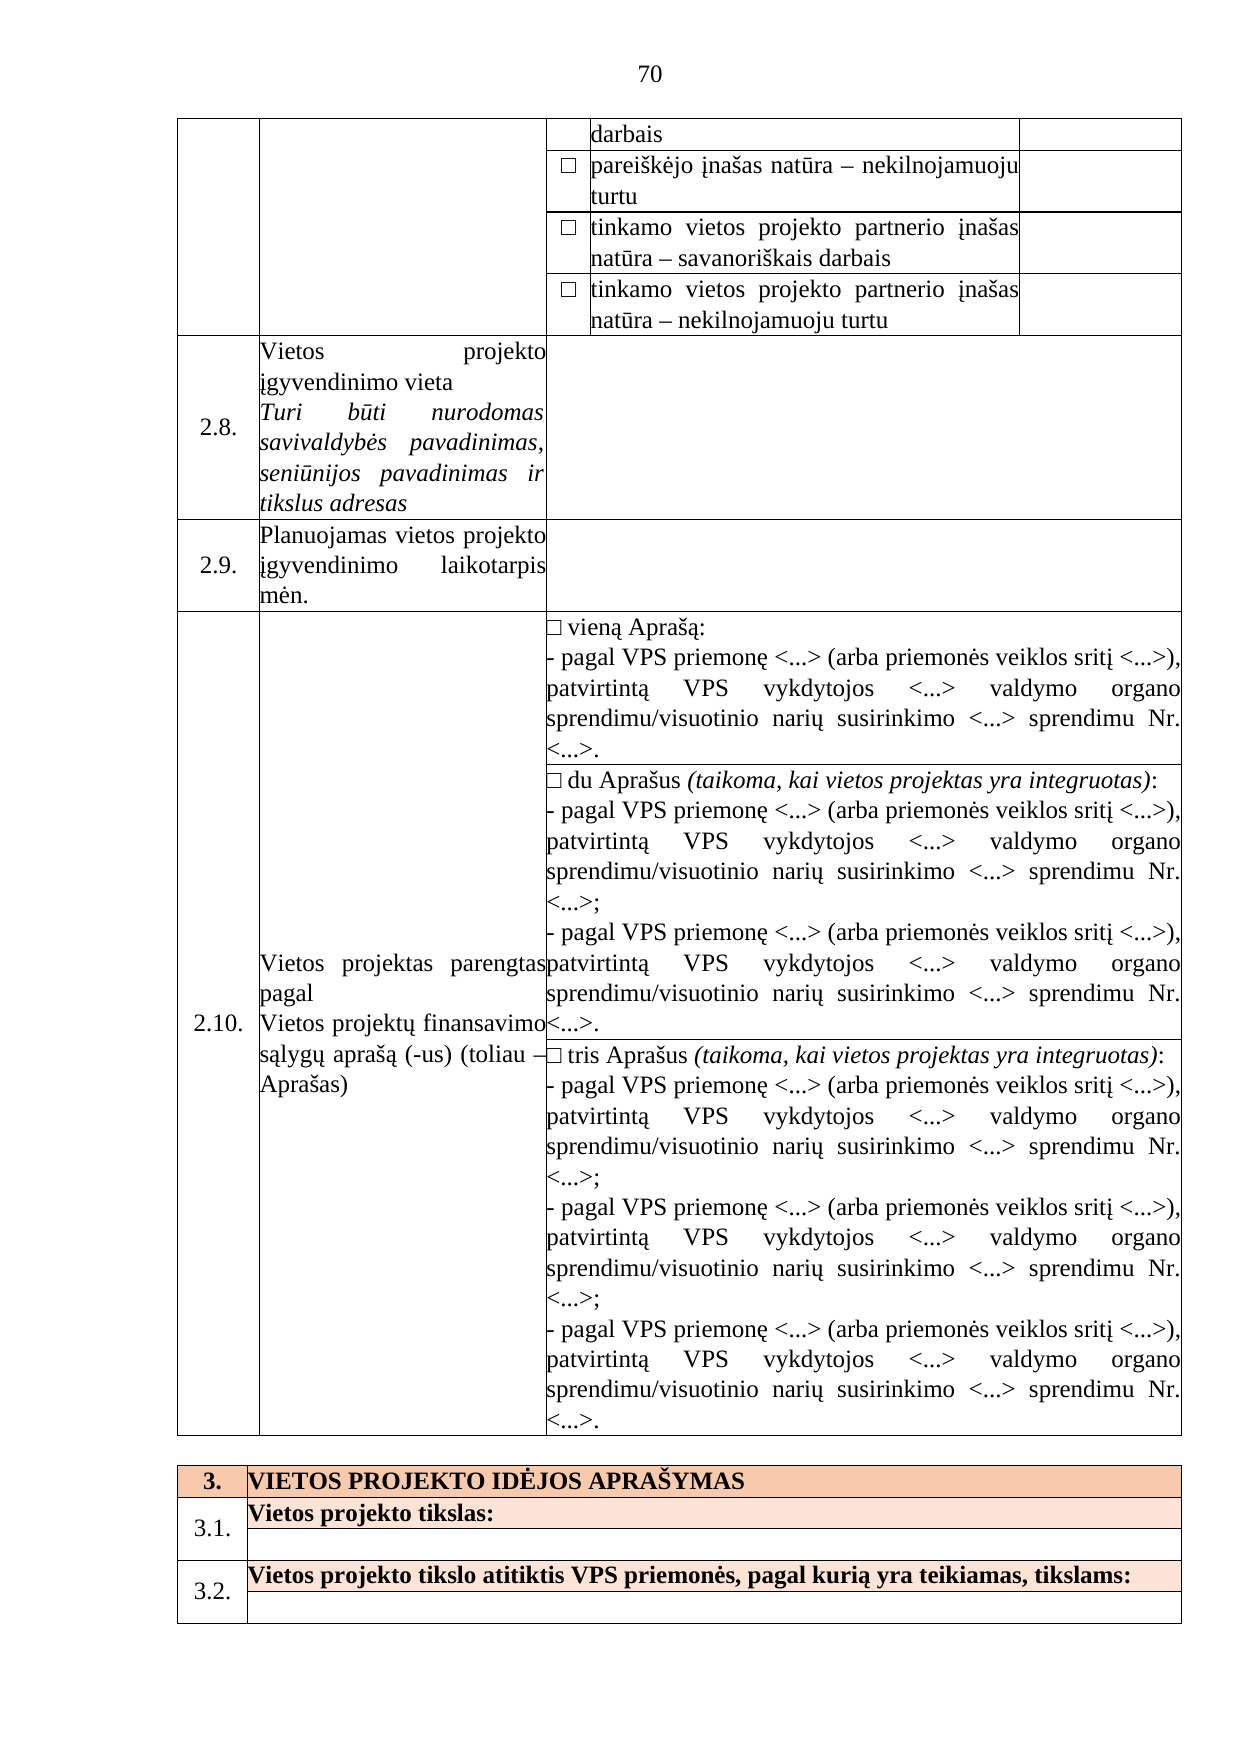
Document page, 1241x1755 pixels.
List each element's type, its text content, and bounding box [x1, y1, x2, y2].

table_cell [547, 336, 1181, 519]
table_cell 3.2. [178, 1561, 247, 1622]
table_cell darbais [591, 119, 1019, 149]
table_cell [547, 520, 1181, 611]
table_cell [1020, 119, 1181, 149]
table_header VIETOS PROJEKTO IDĖJOS APRAŠYMAS [248, 1466, 1181, 1497]
table_cell [178, 119, 259, 335]
table_cell □ du Aprašus (taikoma, kai vietos projektas yra integruotas): - pagal VPS priemonę <...> (arba priemonės veiklos sritį <...>), patvirtintą VPS vykdytojos <...> valdymo organo sprendimu/visuotinio narių susirinkimo <...> sprendimu Nr. <...>; - pagal VPS priemonę <...> (arba priemonės veiklos sritį <...>), patvirtintą VPS vykdytojos <...> valdymo organo sprendimu/visuotinio narių susirinkimo <...> sprendimu Nr. <...>. [547, 765, 1181, 1039]
table_cell tinkamo vietos projekto partnerio įnašas natūra – nekilnojamuoju turtu [591, 274, 1019, 335]
table_cell [1020, 274, 1181, 335]
table_cell □ [547, 213, 590, 273]
table_cell tinkamo vietos projekto partnerio įnašas natūra – savanoriškais darbais [591, 213, 1019, 273]
table_header 3. [178, 1466, 247, 1497]
table_cell [1020, 151, 1181, 211]
table_cell □ vieną Aprašą: - pagal VPS priemonę <...> (arba priemonės veiklos sritį <...>), patvirtintą VPS vykdytojos <...> valdymo organo sprendimu/visuotinio narių susirinkimo <...> sprendimu Nr. <...>. [547, 612, 1181, 764]
table_cell □ [547, 151, 590, 211]
table_cell Vietos projekto tikslo atitiktis VPS priemonės, pagal kurią yra teikiamas, tikslams: [248, 1561, 1181, 1591]
table_cell Vietos projekto įgyvendinimo vieta Turi būti nurodomas savivaldybės pavadinimas, seniūnijos pavadinimas ir tikslus adresas [260, 336, 546, 519]
table_cell □ [547, 274, 590, 335]
table_cell [547, 119, 590, 149]
table_cell [260, 119, 546, 335]
table_cell [1020, 213, 1181, 273]
table_cell [248, 1592, 1181, 1622]
table_cell 2.9. [178, 520, 259, 611]
table_cell pareiškėjo įnašas natūra – nekilnojamuoju turtu [591, 151, 1019, 211]
table_cell 2.10. [178, 612, 259, 1435]
table_cell [248, 1529, 1181, 1559]
table_cell Vietos projektas parengtas pagal Vietos projektų finansavimo sąlygų aprašą (-us) (toliau – Aprašas) [260, 612, 546, 1435]
table_cell 2.8. [178, 336, 259, 519]
table_cell Vietos projekto tikslas: [248, 1498, 1181, 1528]
table_cell □ tris Aprašus (taikoma, kai vietos projektas yra integruotas): - pagal VPS priemonę <...> (arba priemonės veiklos sritį <...>), patvirtintą VPS vykdytojos <...> valdymo organo sprendimu/visuotinio narių susirinkimo <...> sprendimu Nr. <...>; - pagal VPS priemonę <...> (arba priemonės veiklos sritį <...>), patvirtintą VPS vykdytojos <...> valdymo organo sprendimu/visuotinio narių susirinkimo <...> sprendimu Nr. <...>; - pagal VPS priemonę <...> (arba priemonės veiklos sritį <...>), patvirtintą VPS vykdytojos <...> valdymo organo sprendimu/visuotinio narių susirinkimo <...> sprendimu Nr. <...>. [547, 1040, 1181, 1435]
table_cell Planuojamas vietos projekto įgyvendinimo laikotarpis mėn. [260, 520, 546, 611]
table_cell 3.1. [178, 1498, 247, 1559]
